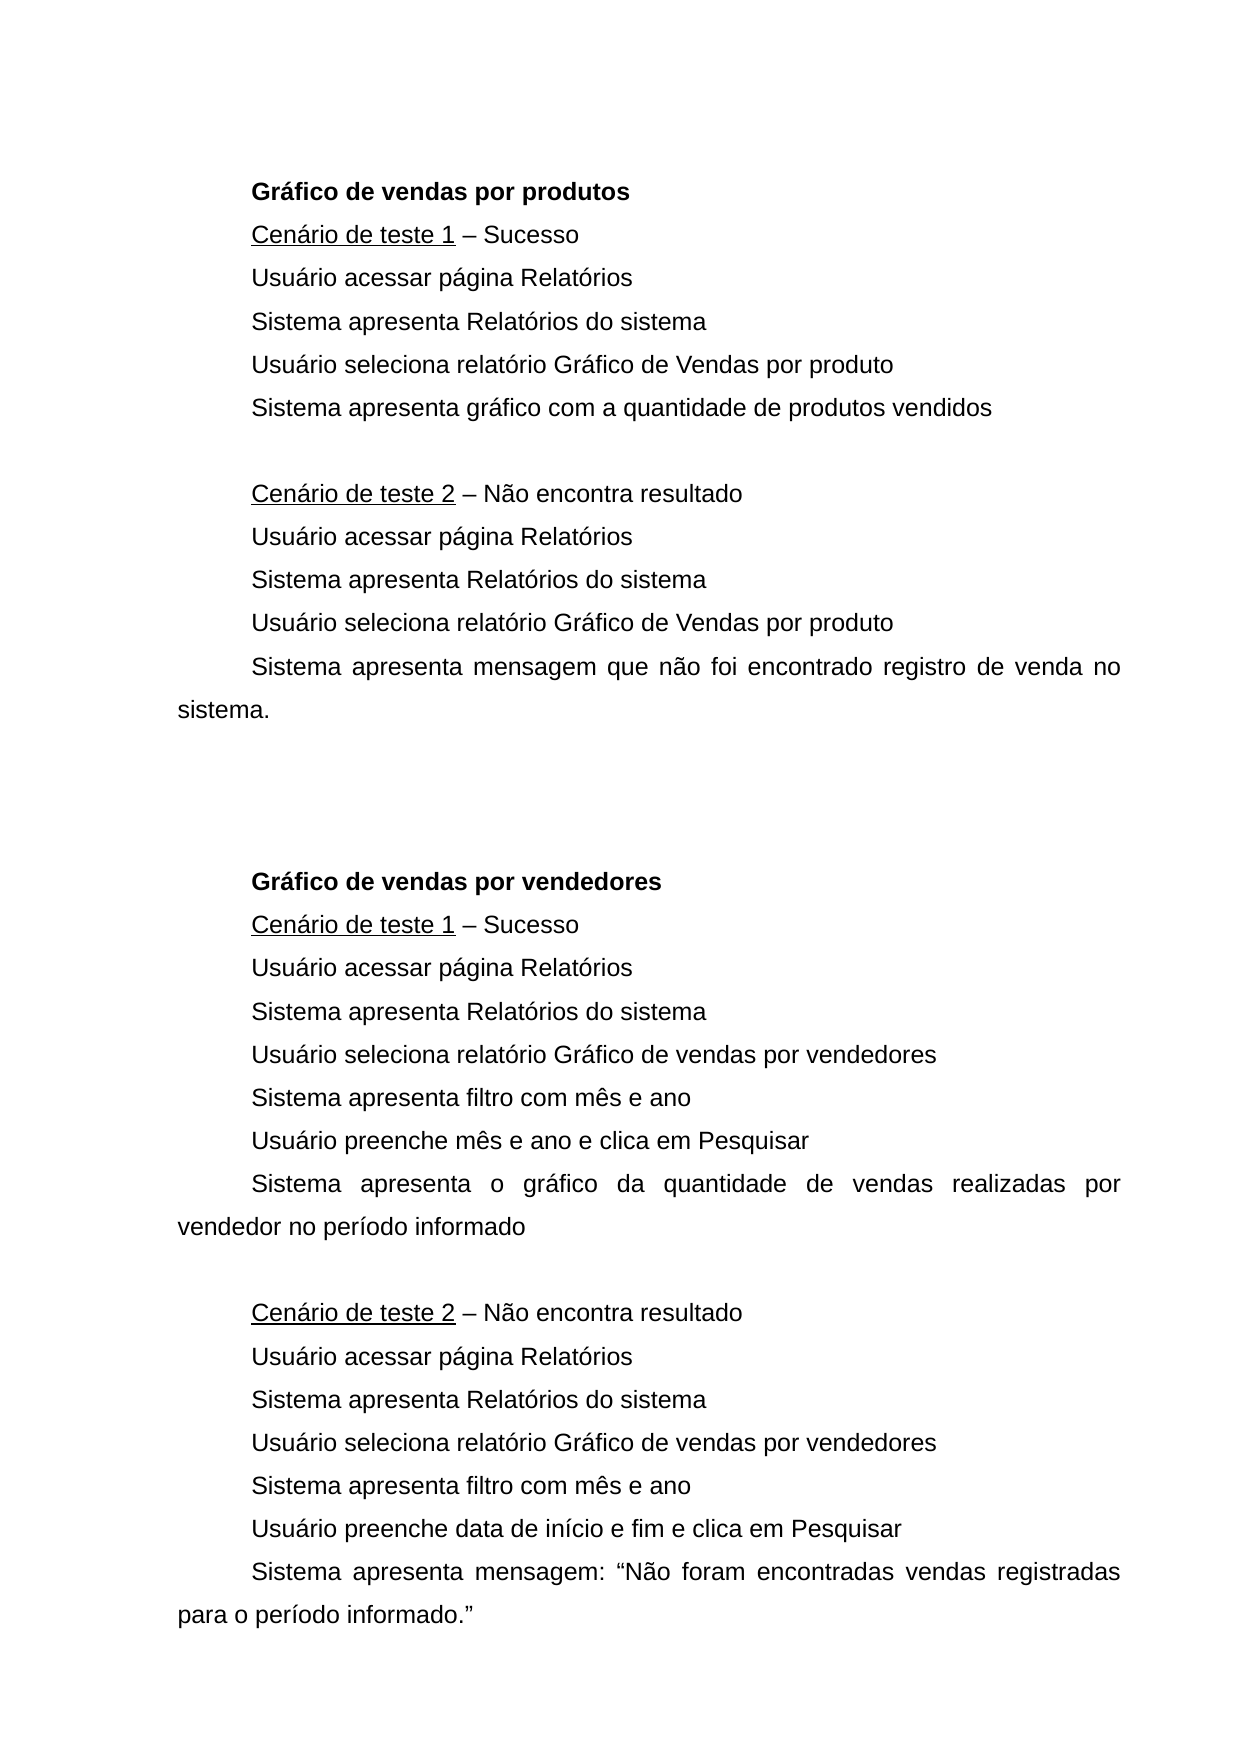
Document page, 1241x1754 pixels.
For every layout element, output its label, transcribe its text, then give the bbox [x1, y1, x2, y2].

text Sistema apresenta Relatórios do sistema [177, 1385, 1122, 1413]
text Usuário acessar página Relatórios [177, 1342, 1122, 1370]
text Sistema apresenta mensagem que não foi encontrado registro de venda no sistema. [177, 652, 1122, 723]
text Usuário seleciona relatório Gráfico de vendas por vendedores [177, 1428, 1122, 1457]
text Usuário seleciona relatório Gráfico de Vendas por produto [177, 350, 1122, 378]
text Usuário acessar página Relatórios [177, 522, 1122, 551]
text Sistema apresenta filtro com mês e ano [177, 1471, 1122, 1500]
text Sistema apresenta Relatórios do sistema [177, 307, 1122, 335]
text Cenário de teste 2 – Não encontra resultado [177, 1298, 1122, 1327]
text Sistema apresenta gráfico com a quantidade de produtos vendidos [177, 393, 1122, 422]
text Sistema apresenta Relatórios do sistema [177, 997, 1122, 1025]
text Sistema apresenta o gráfico da quantidade de vendas realizadas por vendedor no período informado [177, 1169, 1122, 1241]
text Sistema apresenta mensagem: “Não foram encontradas vendas registradas para o período informado.” [177, 1557, 1122, 1629]
text Usuário preenche data de início e fim e clica em Pesquisar [177, 1514, 1122, 1543]
text Cenário de teste 2 – Não encontra resultado [177, 479, 1122, 508]
text Gráfico de vendas por vendedores [177, 867, 1122, 896]
text Gráfico de vendas por produtos [177, 177, 1122, 206]
text Usuário seleciona relatório Gráfico de vendas por vendedores [177, 1040, 1122, 1068]
text Sistema apresenta filtro com mês e ano [177, 1083, 1122, 1112]
text Cenário de teste 1 – Sucesso [177, 910, 1122, 939]
text Usuário preenche mês e ano e clica em Pesquisar [177, 1126, 1122, 1155]
text Usuário acessar página Relatórios [177, 263, 1122, 292]
text Usuário seleciona relatório Gráfico de Vendas por produto [177, 608, 1122, 637]
text Sistema apresenta Relatórios do sistema [177, 565, 1122, 594]
text Cenário de teste 1 – Sucesso [177, 220, 1122, 249]
text Usuário acessar página Relatórios [177, 953, 1122, 982]
